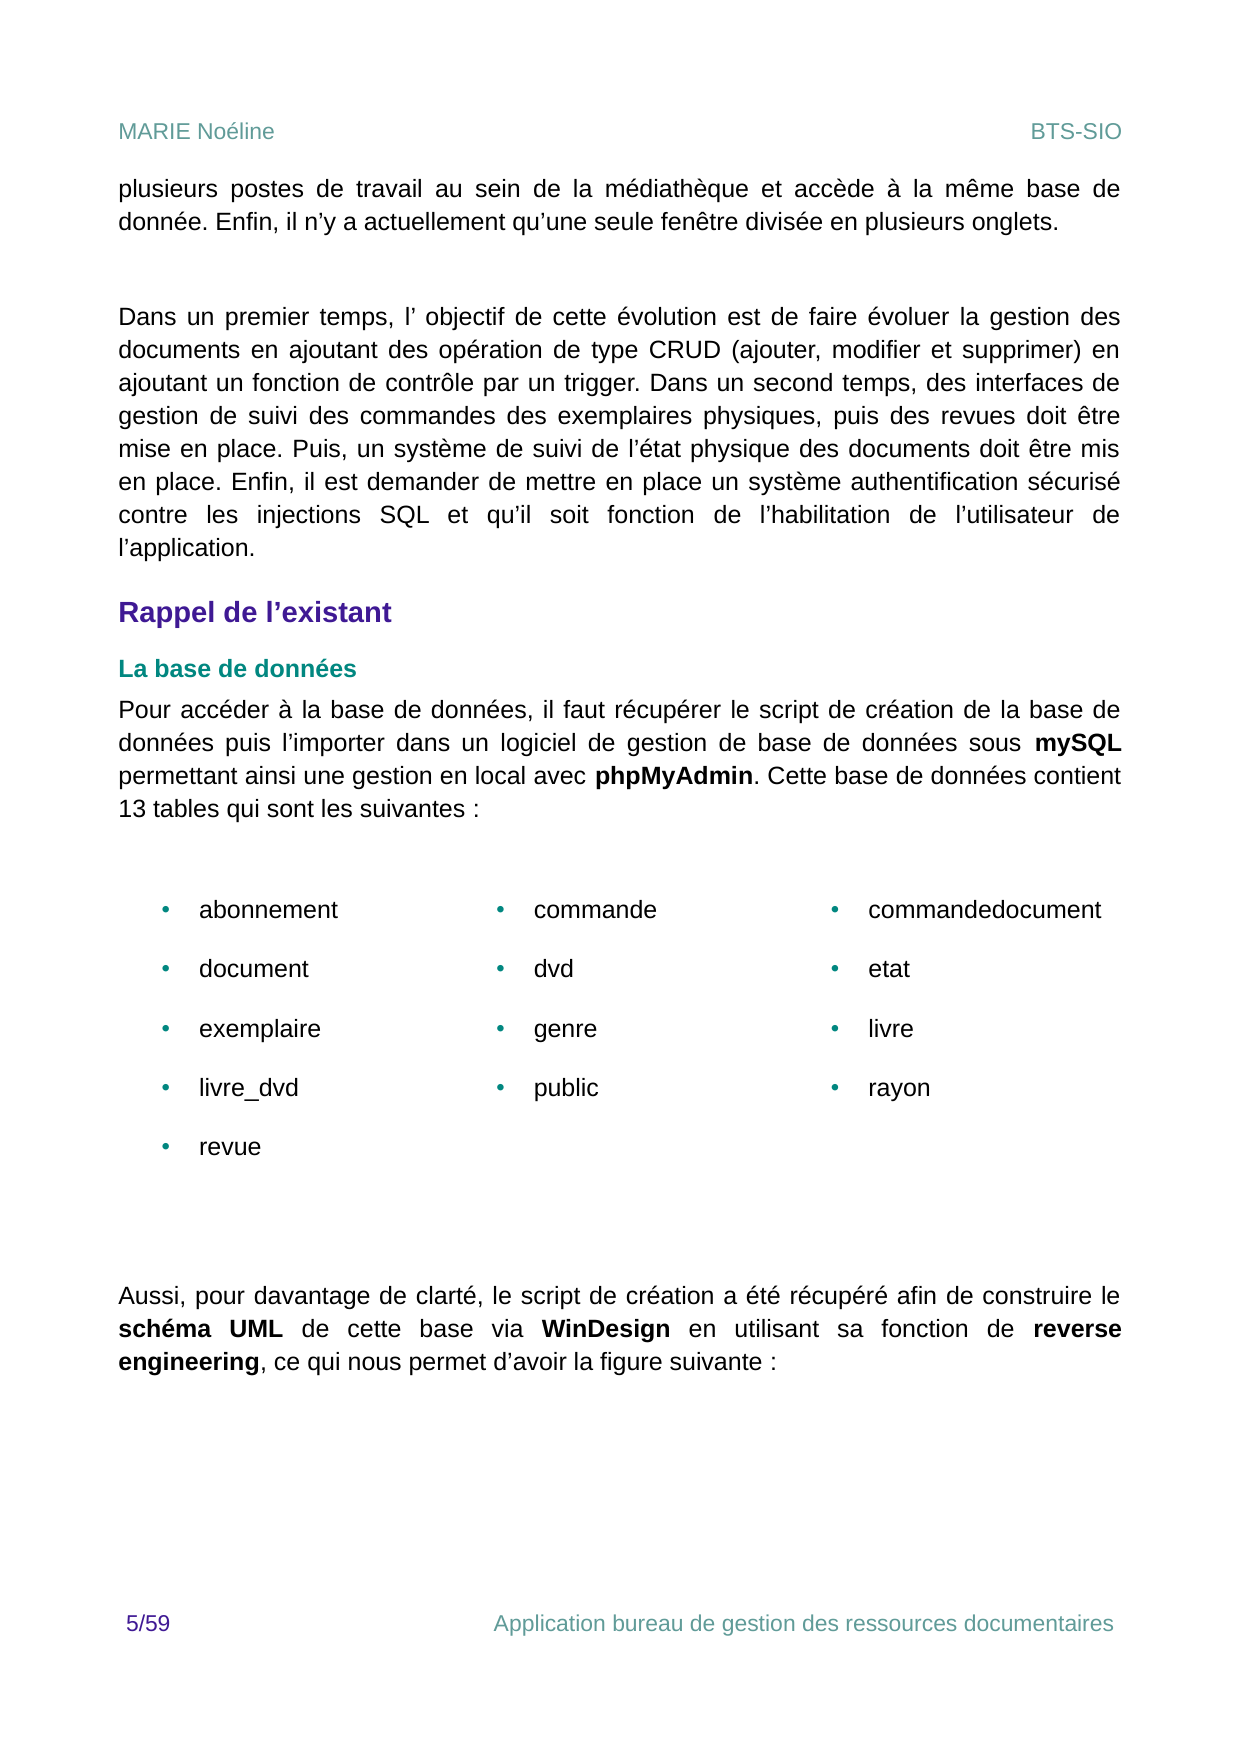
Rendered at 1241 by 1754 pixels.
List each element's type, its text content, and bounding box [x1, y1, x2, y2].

table_header commandedocument [788, 890, 1122, 949]
table_header abonnement [118, 890, 453, 949]
table_cell rayon [788, 1067, 1122, 1126]
table_cell exemplaire [118, 1008, 453, 1067]
table_cell revue [118, 1126, 453, 1185]
table_cell dvd [453, 949, 787, 1008]
table_cell livre_dvd [118, 1067, 453, 1126]
table_cell document [118, 949, 453, 1008]
table_cell etat [788, 949, 1122, 1008]
table_cell public [453, 1067, 787, 1126]
table_cell [453, 1126, 787, 1185]
subtitle Rappel de l’existant [118, 596, 1122, 629]
table_cell [788, 1126, 1122, 1185]
text Aussi, pour davantage de clarté, le script de création a été récupéré afin de construire le schéma UML de cette base via WinDesign en utilisant sa fonction de reverse engineering, ce qui nous permet d’avoir la figure suivante : [118, 1281, 1122, 1375]
subtitle La base de données [118, 654, 1122, 683]
table_cell livre [788, 1008, 1122, 1067]
text Pour accéder à la base de données, il faut récupérer le script de création de la base de données puis l’importer dans un logiciel de gestion de base de données sous mySQL permettant ainsi une gestion en local avec phpMyAdmin. Cette base de données contient 13 tables qui sont les suivantes : [118, 695, 1122, 823]
table_cell genre [453, 1008, 787, 1067]
text Dans un premier temps, l’ objectif de cette évolution est de faire évoluer la gestion des documents en ajoutant des opération de type CRUD (ajouter, modifier et supprimer) en ajoutant un fonction de contrôle par un trigger. Dans un second temps, des interfaces de gestion de suivi des commandes des exemplaires physiques, puis des revues doit être mise en place. Puis, un système de suivi de l’état physique des documents doit être mis en place. Enfin, il est demander de mettre en place un système authentification sécurisé contre les injections SQL et qu’il soit fonction de l’habilitation de l’utilisateur de l’application. [118, 302, 1122, 562]
text plusieurs postes de travail au sein de la médiathèque et accède à la même base de donnée. Enfin, il n’y a actuellement qu’une seule fenêtre divisée en plusieurs onglets. [118, 174, 1122, 236]
table_header commande [453, 890, 787, 949]
